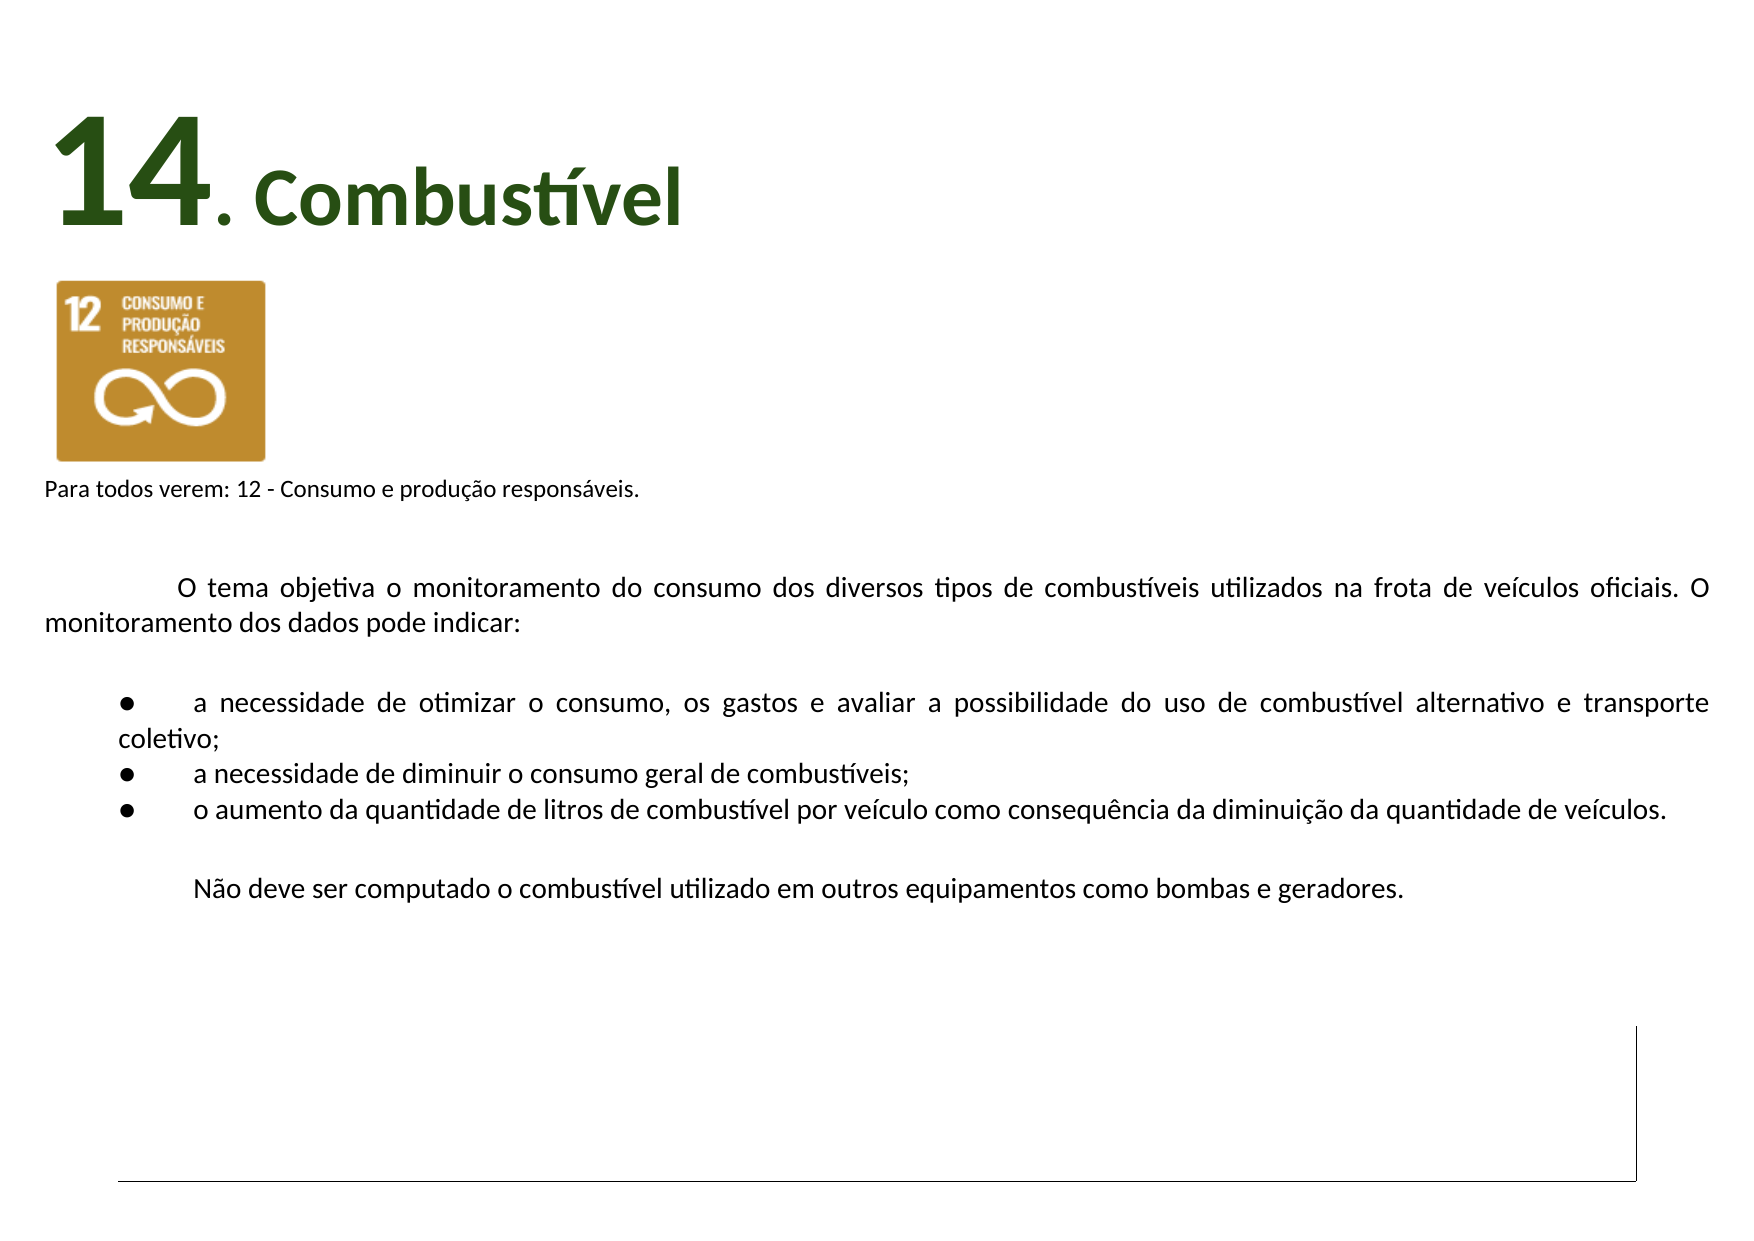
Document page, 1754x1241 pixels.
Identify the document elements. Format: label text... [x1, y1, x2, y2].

list a necessidade de otimizar o consumo, os gastos e avaliar a possibilidade do uso de combustível alternativo e transporte coletivo; [118, 684, 1712, 755]
text O tema objetiva o monitoramento do consumo dos diversos tipos de combustíveis utilizados na frota de veículos oficiais. O monitoramento dos dados pode indicar: [44, 569, 1712, 640]
list a necessidade de diminuir o consumo geral de combustíveis; [118, 755, 1712, 791]
text 14. Combustível [44, 63, 1636, 267]
text Não deve ser computado o combustível utilizado em outros equipamentos como bombas e geradores. [193, 871, 1712, 906]
text Para todos verem: 12 - Consumo e produção responsáveis. [44, 473, 1712, 504]
list o aumento da quantidade de litros de combustível por veículo como consequência da diminuição da quantidade de veículos. [118, 791, 1712, 827]
